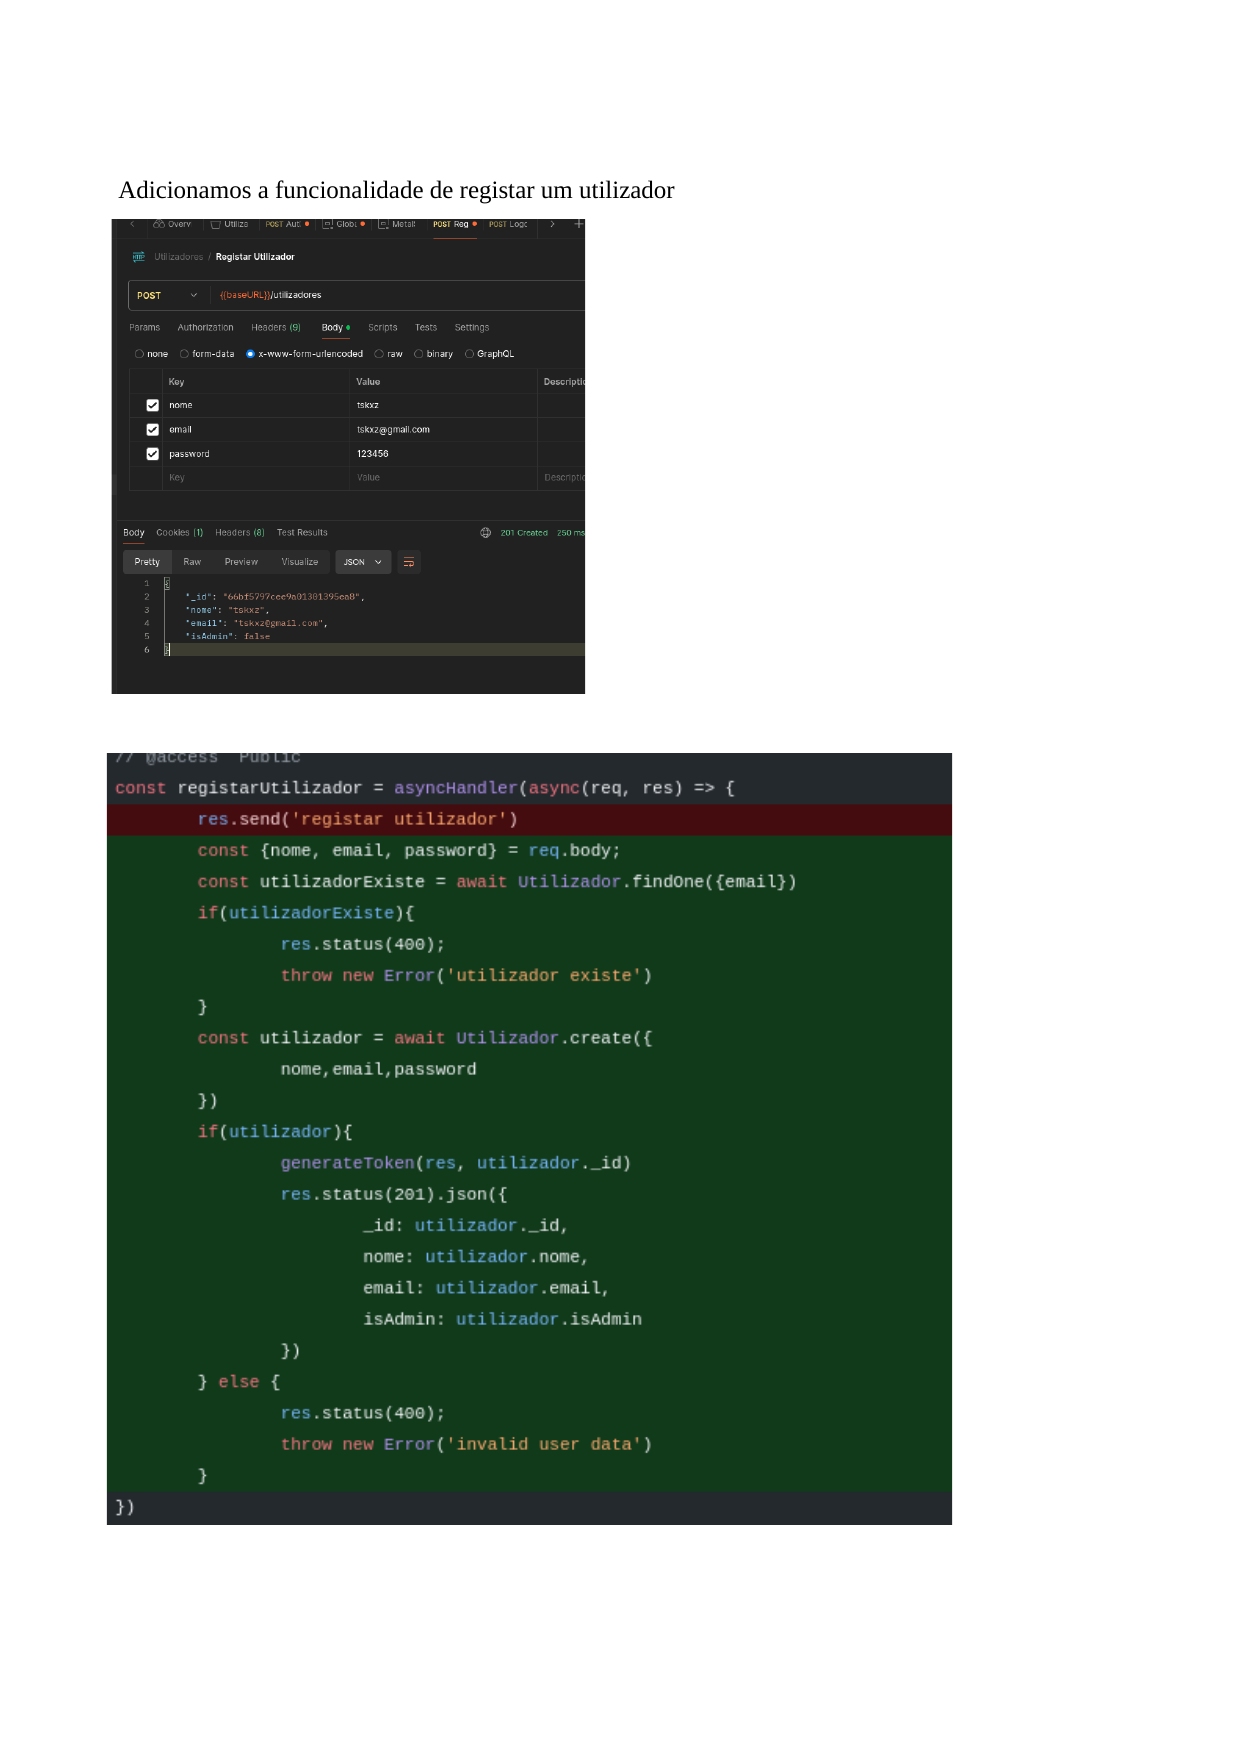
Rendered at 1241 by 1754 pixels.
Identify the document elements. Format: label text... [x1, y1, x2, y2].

picture [106, 753, 953, 1525]
text Adicionamos a funcionalidade de registar um utilizador [118, 176, 1122, 204]
picture [111, 219, 586, 694]
